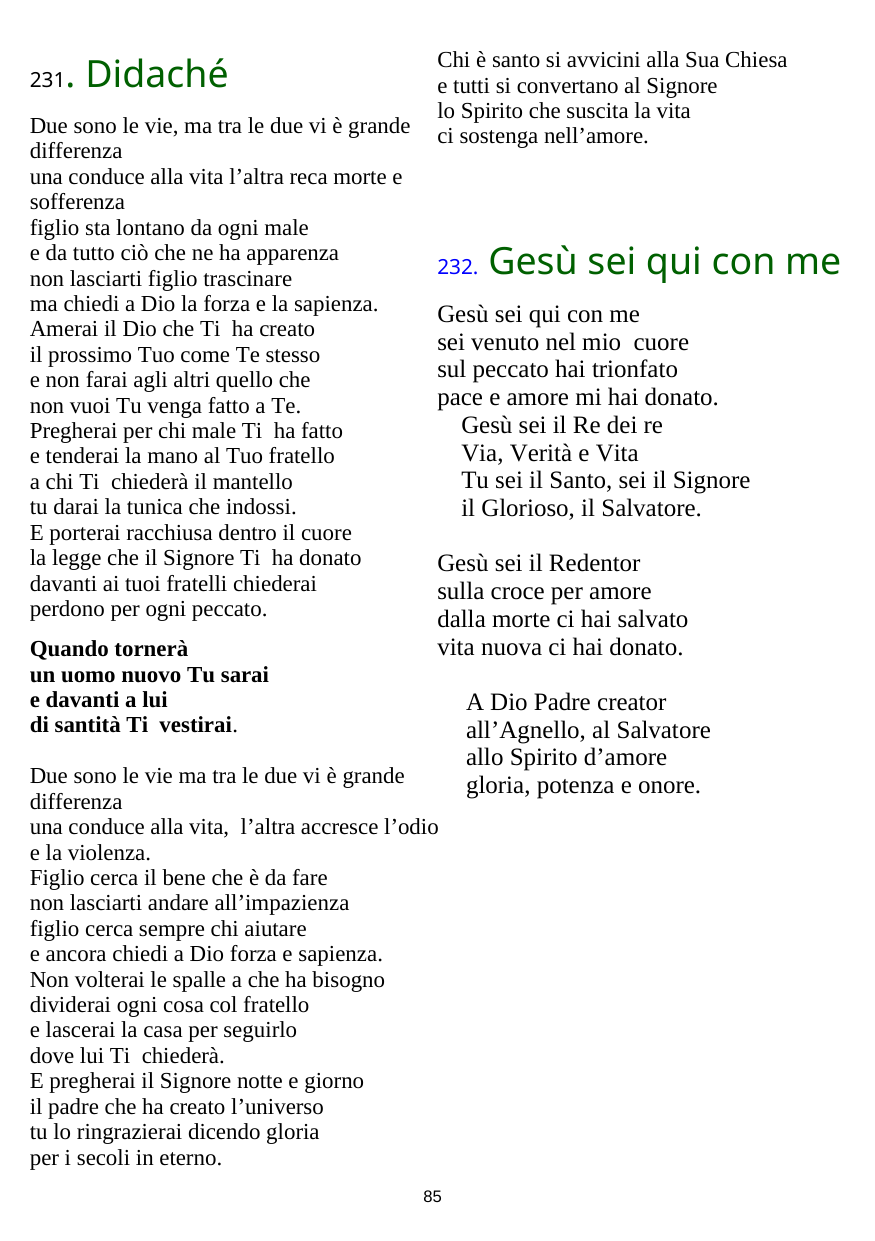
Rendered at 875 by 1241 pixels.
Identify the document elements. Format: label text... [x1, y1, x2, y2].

text Amerai il Dio che Ti ha creato [29, 316, 437, 342]
text Non volterai le spalle a che ha bisogno [29, 967, 437, 992]
text figlio sta lontano da ogni male [29, 215, 437, 240]
text A Dio Padre creator [466, 688, 860, 716]
text sul peccato hai trionfato [437, 356, 859, 383]
text a chi Ti chiederà il mantello [29, 469, 437, 494]
text e ancora chiedi a Dio forza e sapienza. [29, 941, 437, 967]
text Gesù sei il Redentor [437, 549, 859, 577]
text e tutti si convertano al Signore [437, 73, 859, 98]
text Gesù sei qui con me [437, 300, 859, 328]
text lo Spirito che suscita la vita [437, 98, 859, 123]
text per i secoli in eterno. [29, 1144, 437, 1170]
text e lascerai la casa per seguirlo [29, 1017, 437, 1043]
text sei venuto nel mio cuore [437, 328, 859, 356]
text dove lui Ti chiederà. [29, 1043, 437, 1068]
text tu darai la tunica che indossi. [29, 494, 437, 520]
text il prossimo Tuo come Te stesso [29, 342, 437, 367]
text un uomo nuovo Tu sarai [29, 662, 437, 687]
text dividerai ogni cosa col fratello [29, 992, 437, 1017]
text allo Spirito d’amore [466, 743, 860, 771]
text Due sono le vie, ma tra le due vi è grande [29, 113, 437, 138]
text sulla croce per amore [437, 577, 859, 605]
text differenza [29, 138, 437, 164]
text Tu sei il Santo, sei il Signore [461, 466, 860, 494]
text Figlio cerca il bene che è da fare [29, 865, 437, 890]
text una conduce alla vita, l’altra accresce l’odio e la violenza. [29, 814, 437, 865]
text Chi è santo si avvicini alla Sua Chiesa [437, 47, 859, 73]
text Due sono le vie ma tra le due vi è grande differenza [29, 763, 437, 814]
text 231. Didaché [29, 47, 437, 98]
text ma chiedi a Dio la forza e la sapienza. [29, 291, 437, 316]
text e davanti a lui [29, 687, 437, 712]
text tu lo ringrazierai dicendo gloria [29, 1119, 437, 1144]
text e tenderai la mano al Tuo fratello [29, 443, 437, 469]
text non vuoi Tu venga fatto a Te. [29, 393, 437, 418]
text davanti ai tuoi fratelli chiederai [29, 571, 437, 596]
text non lasciarti andare all’impazienza [29, 890, 437, 916]
text perdono per ogni peccato. [29, 596, 437, 621]
text e non farai agli altri quello che [29, 367, 437, 393]
text il Glorioso, il Salvatore. [461, 494, 860, 522]
text il padre che ha creato l’universo [29, 1094, 437, 1119]
text Gesù sei il Re dei re [461, 411, 860, 439]
text Quando tornerà [29, 636, 437, 662]
text di santità Ti vestirai. [29, 712, 437, 738]
text la legge che il Signore Ti ha donato [29, 545, 437, 571]
text Pregherai per chi male Ti ha fatto [29, 418, 437, 443]
text dalla morte ci hai salvato [437, 605, 859, 633]
text non lasciarti figlio trascinare [29, 266, 437, 291]
text E porterai racchiusa dentro il cuore [29, 520, 437, 545]
text E pregherai il Signore notte e giorno [29, 1068, 437, 1094]
text e da tutto ciò che ne ha apparenza [29, 240, 437, 266]
text una conduce alla vita l’altra reca morte e sofferenza [29, 164, 437, 215]
text figlio cerca sempre chi aiutare [29, 916, 437, 941]
text ci sostenga nell’amore. [437, 123, 859, 149]
text 232. Gesù sei qui con me [437, 234, 859, 285]
text gloria, potenza e onore. [466, 771, 860, 799]
text pace e amore mi hai donato. [437, 383, 859, 411]
text vita nuova ci hai donato. [437, 633, 859, 660]
text Via, Verità e Vita [461, 439, 860, 466]
text all’Agnello, al Salvatore [466, 716, 860, 743]
